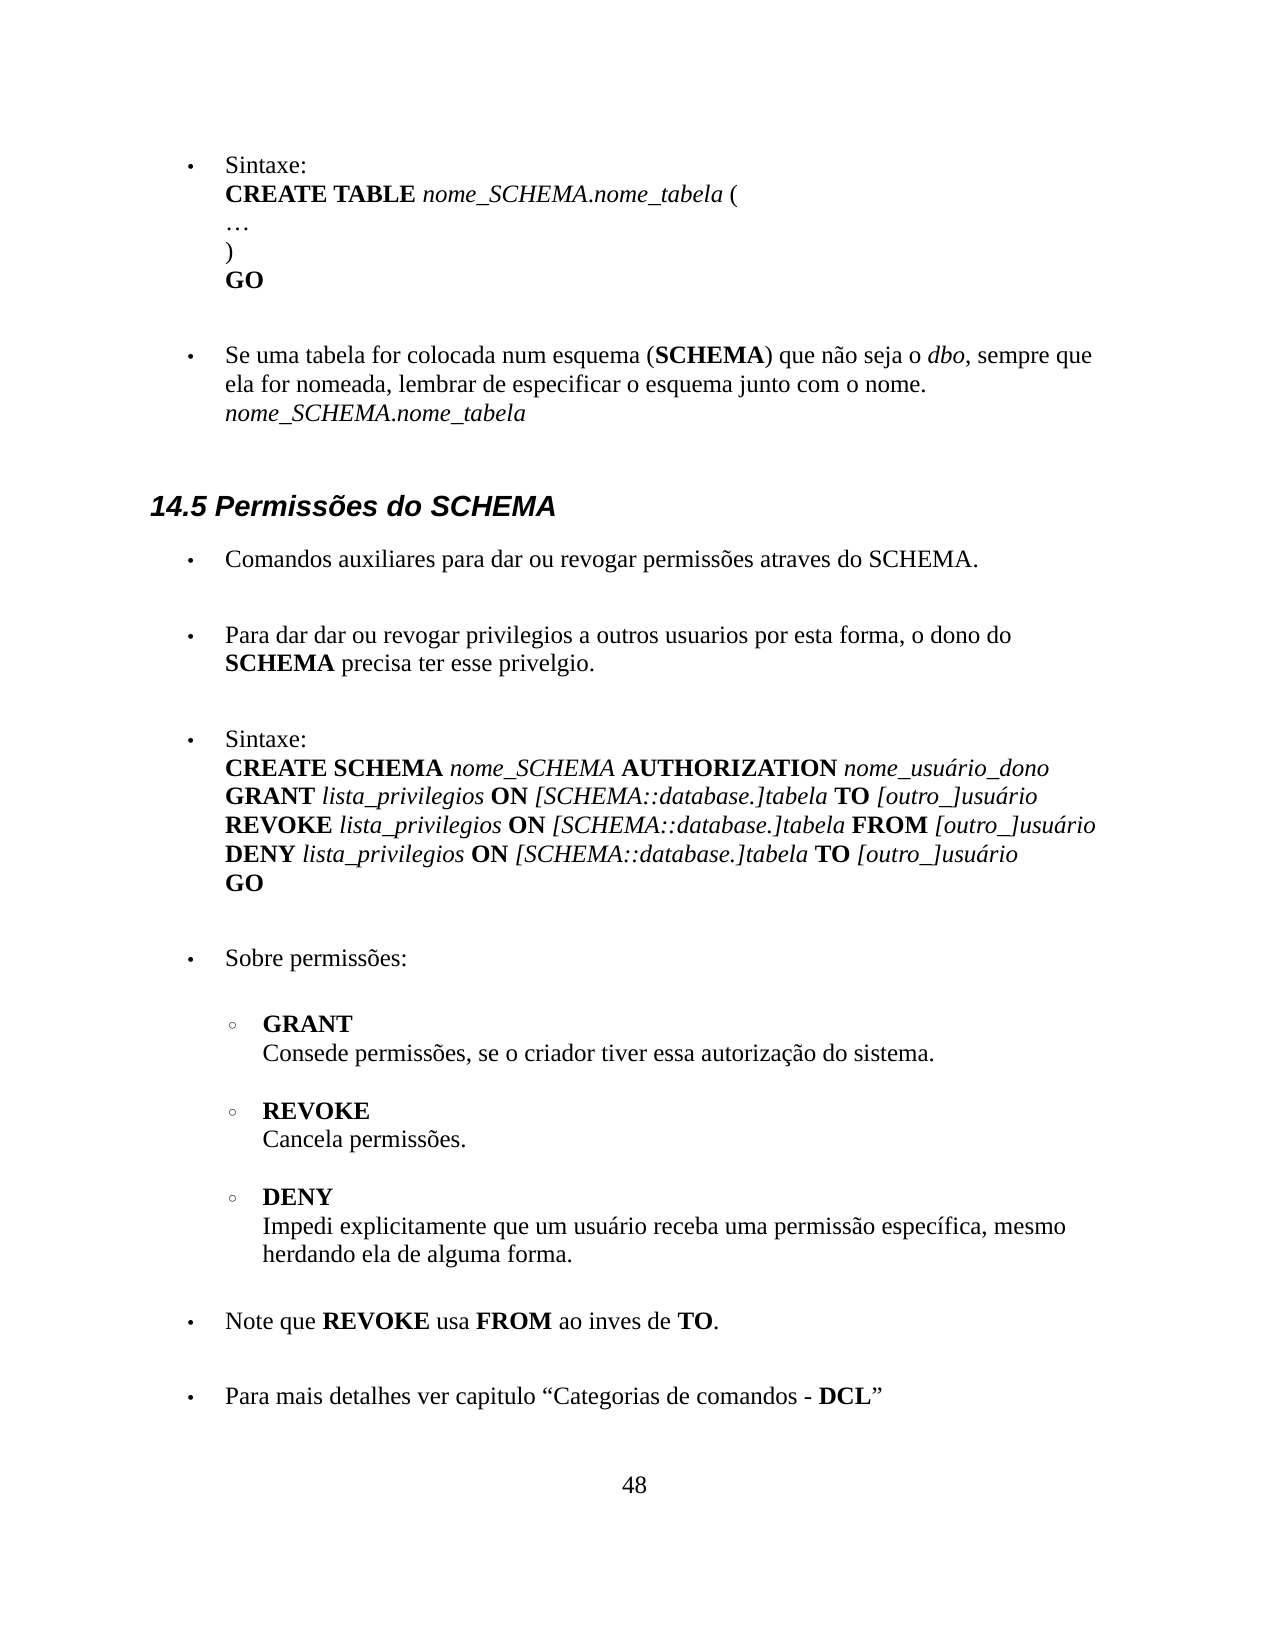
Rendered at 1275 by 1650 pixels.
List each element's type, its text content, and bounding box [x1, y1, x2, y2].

list GRANT Consede permissões, se o criador tiver essa autorização do sistema. [225, 1009, 1125, 1096]
list Para dar dar ou revogar privilegios a outros usuarios por esta forma, o dono do SCHEMA precisa ter esse privelgio. [187, 620, 1125, 706]
list Comandos auxiliares para dar ou revogar permissões atraves do SCHEMA. [187, 544, 1125, 602]
subtitle 14.5 Permissões do SCHEMA [150, 489, 1125, 523]
list Sintaxe: CREATE TABLE nome_SCHEMA.nome_tabela ( … ) GO [187, 150, 1125, 322]
list Se uma tabela for colocada num esquema (SCHEMA) que não seja o dbo, sempre que ela for nomeada, lembrar de especificar o esquema junto com o nome. nome_SCHEMA.nome_tabela [187, 340, 1125, 455]
list Sobre permissões: [187, 943, 1125, 1001]
list Sintaxe: CREATE SCHEMA nome_SCHEMA AUTHORIZATION nome_usuário_dono GRANT lista_privilegios ON [SCHEMA::database.]tabela TO [outro_]usuário REVOKE lista_privilegios ON [SCHEMA::database.]tabela FROM [outro_]usuário DENY lista_privilegios ON [SCHEMA::database.]tabela TO [outro_]usuário GO [187, 724, 1125, 925]
list DENY Impedi explicitamente que um usuário receba uma permissão específica, mesmo herdando ela de alguma forma. [225, 1182, 1125, 1297]
list REVOKE Cancela permissões. [225, 1096, 1125, 1182]
list Para mais detalhes ver capitulo “Categorias de comandos - DCL” [187, 1381, 1125, 1410]
list Note que REVOKE usa FROM ao inves de TO. [187, 1306, 1125, 1363]
